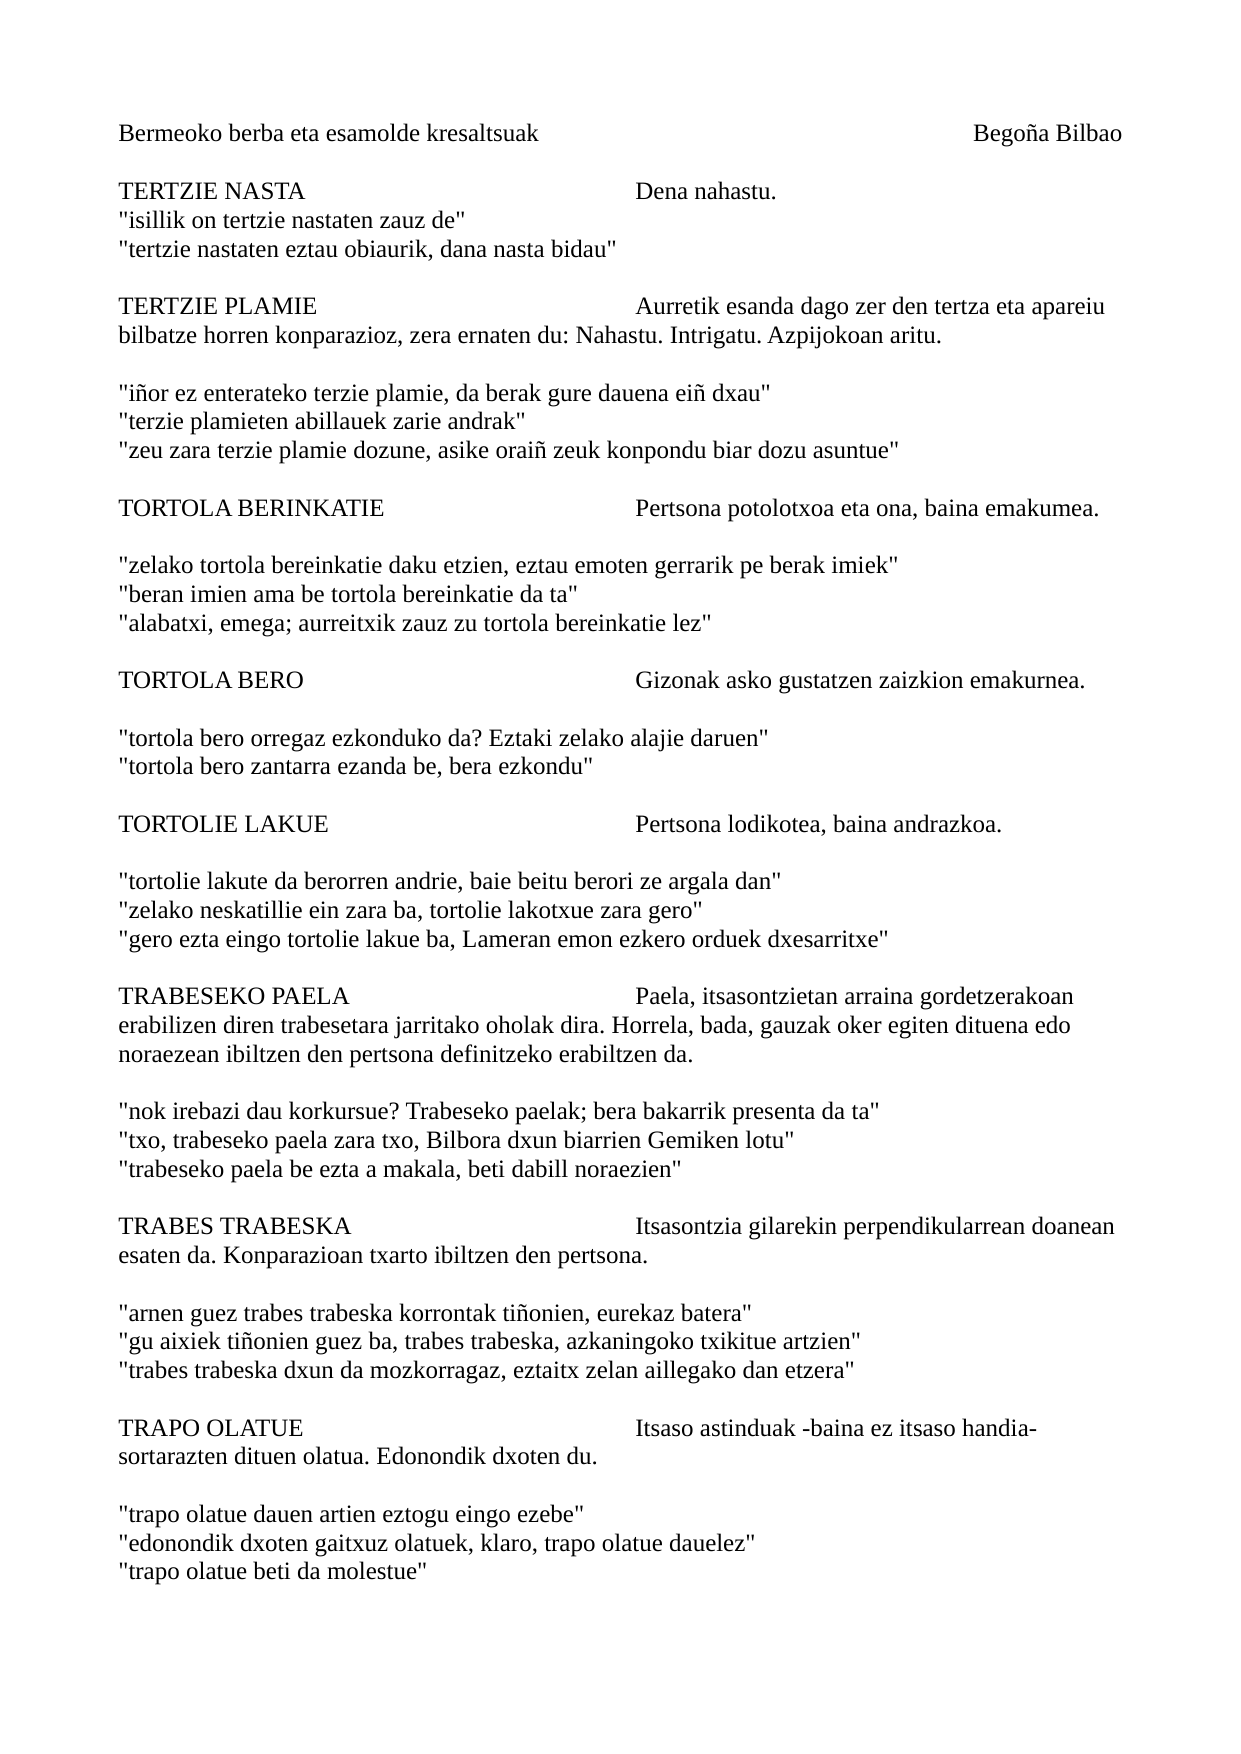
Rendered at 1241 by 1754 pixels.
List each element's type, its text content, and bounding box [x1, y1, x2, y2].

text "arnen guez trabes trabeska korrontak tiñonien, eurekaz batera" [118, 1298, 1122, 1326]
text "edonondik dxoten gaitxuz olatuek, klaro, trapo olatue dauelez" [118, 1528, 1122, 1556]
text "gu aixiek tiñonien guez ba, trabes trabeska, azkaningoko txikitue artzien" [118, 1326, 1122, 1355]
text "trapo olatue dauen artien eztogu eingo ezebe" [118, 1499, 1122, 1528]
text "tortolie lakute da berorren andrie, baie beitu berori ze argala dan" [118, 866, 1122, 895]
text TORTOLA BERINKATIE Pertsona potolotxoa eta ona, baina emakumea. [118, 493, 1122, 521]
text TRABESEKO PAELA Paela, itsasontzietan arraina gordetzerakoan erabilizen diren trabesetara jarritako oholak dira. Horrela, bada, gauzak oker egiten dituena edo noraezean ibiltzen den pertsona definitzeko erabiltzen da. [118, 981, 1122, 1068]
text "txo, trabeseko paela zara txo, Bilbora dxun biarrien Gemiken lotu" [118, 1125, 1122, 1154]
text "tortola bero orregaz ezkonduko da? Eztaki zelako alajie daruen" [118, 723, 1122, 751]
text "beran imien ama be tortola bereinkatie da ta" [118, 579, 1122, 608]
text "trapo olatue beti da molestue" [118, 1556, 1122, 1585]
text "zelako neskatillie ein zara ba, tortolie lakotxue zara gero" [118, 895, 1122, 924]
text "alabatxi, emega; aurreitxik zauz zu tortola bereinkatie lez" [118, 608, 1122, 636]
text TERTZIE PLAMIE Aurretik esanda dago zer den tertza eta apareiu bilbatze horren konparazioz, zera ernaten du: Nahastu. Intrigatu. Azpijokoan aritu. [118, 291, 1122, 349]
text "terzie plamieten abillauek zarie andrak" [118, 406, 1122, 435]
text TORTOLIE LAKUE Pertsona lodikotea, baina andrazkoa. [118, 809, 1122, 838]
text TRAPO OLATUE Itsaso astinduak -baina ez itsaso handia-sortarazten dituen olatua. Edonondik dxoten du. [118, 1413, 1122, 1470]
text TERTZIE NASTA Dena nahastu. [118, 176, 1122, 205]
text TORTOLA BERO Gizonak asko gustatzen zaizkion emakurnea. [118, 665, 1122, 694]
text "trabes trabeska dxun da mozkorragaz, eztaitx zelan aillegako dan etzera" [118, 1355, 1122, 1384]
text "zelako tortola bereinkatie daku etzien, eztau emoten gerrarik pe berak imiek" [118, 550, 1122, 579]
text "iñor ez enterateko terzie plamie, da berak gure dauena eiñ dxau" [118, 378, 1122, 406]
text "gero ezta eingo tortolie lakue ba, Lameran emon ezkero orduek dxesarritxe" [118, 924, 1122, 953]
text TRABES TRABESKA Itsasontzia gilarekin perpendikularrean doanean esaten da. Konparazioan txarto ibiltzen den pertsona. [118, 1211, 1122, 1269]
text "trabeseko paela be ezta a makala, beti dabill noraezien" [118, 1154, 1122, 1183]
text "zeu zara terzie plamie dozune, asike oraiñ zeuk konpondu biar dozu asuntue" [118, 435, 1122, 464]
text "tortola bero zantarra ezanda be, bera ezkondu" [118, 751, 1122, 780]
text "tertzie nastaten eztau obiaurik, dana nasta bidau" [118, 234, 1122, 263]
text "nok irebazi dau korkursue? Trabeseko paelak; bera bakarrik presenta da ta" [118, 1096, 1122, 1125]
text "isillik on tertzie nastaten zauz de" [118, 205, 1122, 234]
